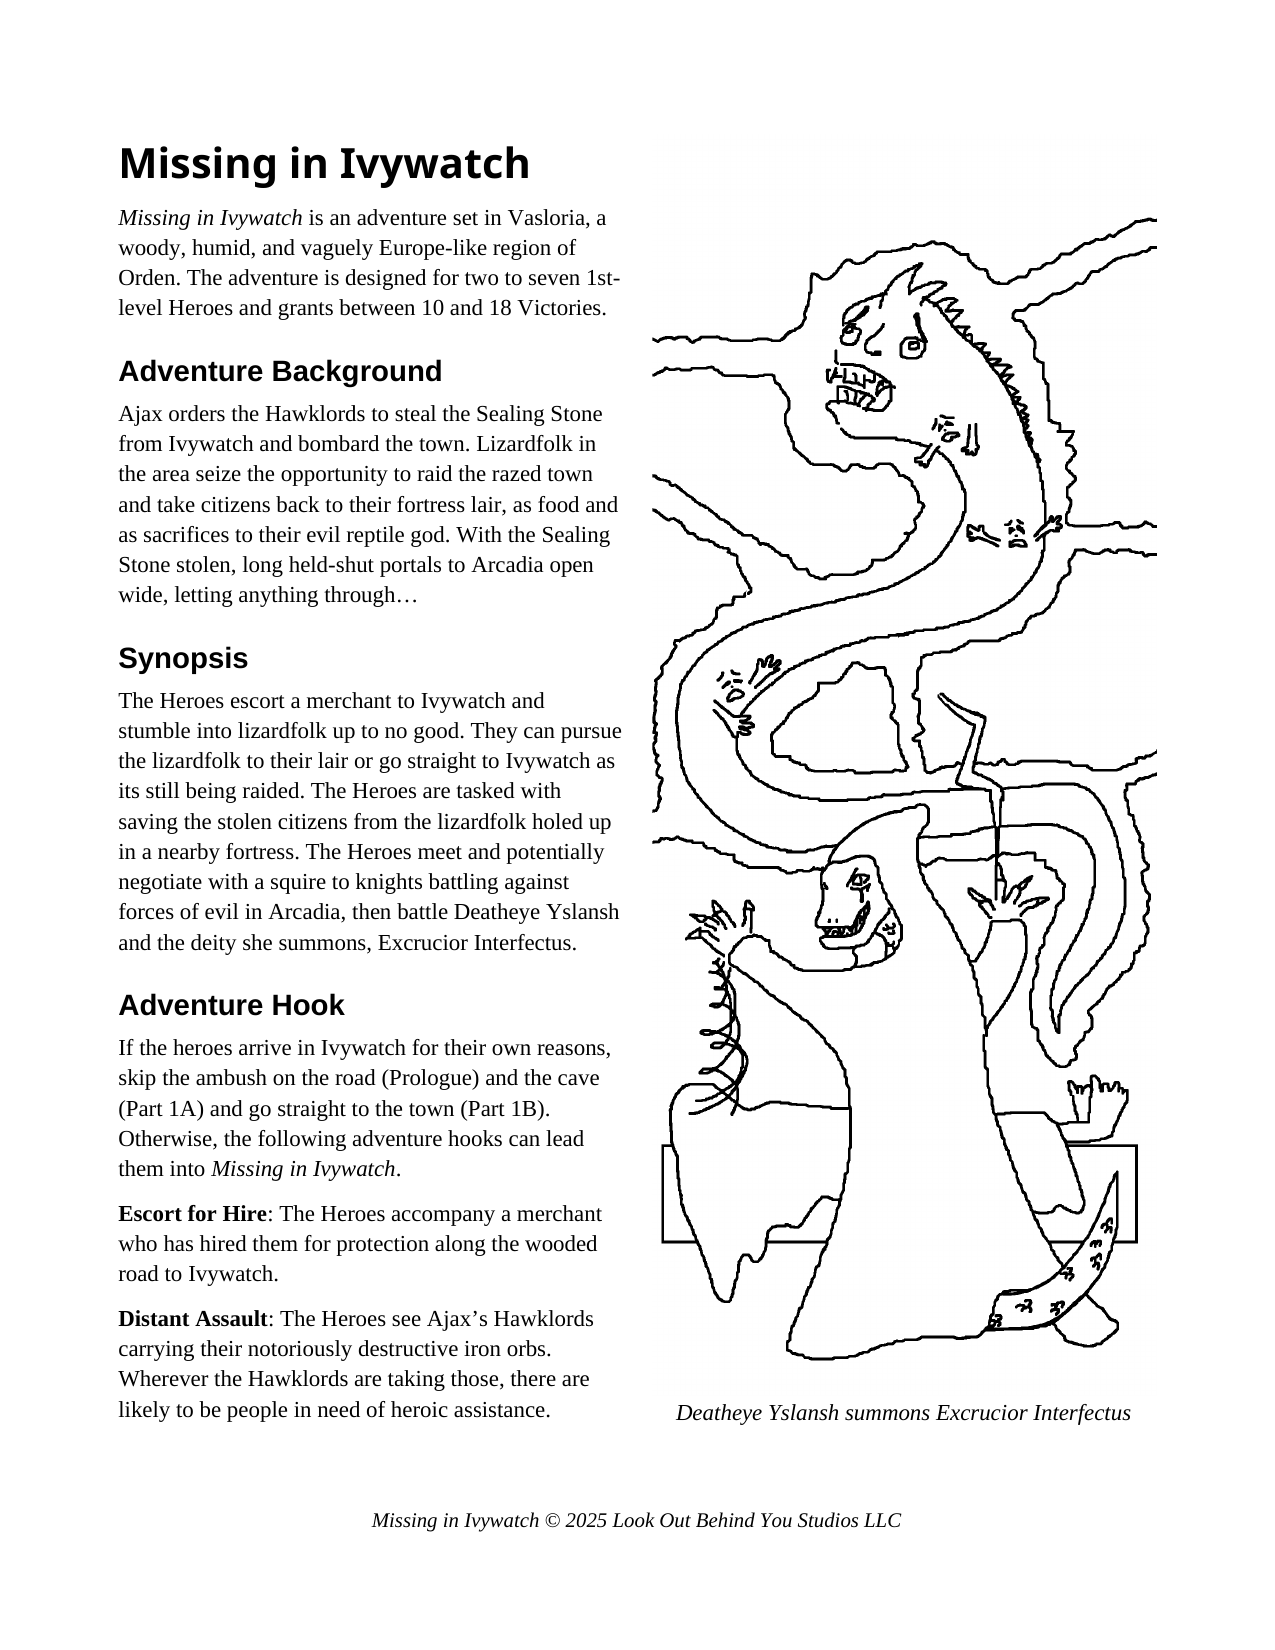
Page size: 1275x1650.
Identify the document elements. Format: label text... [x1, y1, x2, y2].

text Distant Assault: The Heroes see Ajax’s Hawklords carrying their notoriously destructive iron orbs. Wherever the Hawklords are taking those, there are likely to be people in need of heroic assistance. [118, 1305, 622, 1422]
text Escort for Hire: The Heroes accompany a merchant who has hired them for protection along the wooded road to Ivywatch. [118, 1200, 622, 1287]
text The Heroes escort a merchant to Ivywatch and stumble into lizardfolk up to no good. They can pursue the lizardfolk to their lair or go straight to Ivywatch as its still being raided. The Heroes are tasked with saving the stolen citizens from the lizardfolk holed up in a nearby fortress. The Heroes meet and potentially negotiate with a squire to knights battling against forces of evil in Arcadia, then battle Deatheye Yslansh and the deity she summons, Excrucior Interfectus. [118, 687, 622, 955]
subtitle Missing in Ivywatch [118, 134, 622, 191]
text Deatheye Yslansh summons Excrucior Interfectus [652, 1396, 1157, 1426]
picture [652, 134, 1157, 1396]
text Missing in Ivywatch is an adventure set in Vasloria, a woody, humid, and vaguely Europe-like region of Orden. The adventure is designed for two to seven 1st-level Heroes and grants between 10 and 18 Victories. [118, 204, 622, 321]
text If the heroes arrive in Ivywatch for their own reasons, skip the ambush on the road (Prologue) and the cave (Part 1A) and go straight to the town (Part 1B). Otherwise, the following adventure hooks can lead them into Missing in Ivywatch. [118, 1034, 622, 1181]
text Ajax orders the Hawklords to steal the Sealing Stone from Ivywatch and bombard the town. Lizardfolk in the area seize the opportunity to raid the razed town and take citizens back to their fortress lair, as food and as sacrifices to their evil reptile god. With the Sealing Stone stolen, long held-shut portals to Arcadia open wide, letting anything through… [118, 400, 622, 608]
subtitle Adventure Hook [118, 988, 622, 1022]
subtitle Adventure Background [118, 354, 622, 388]
subtitle Synopsis [118, 641, 622, 674]
